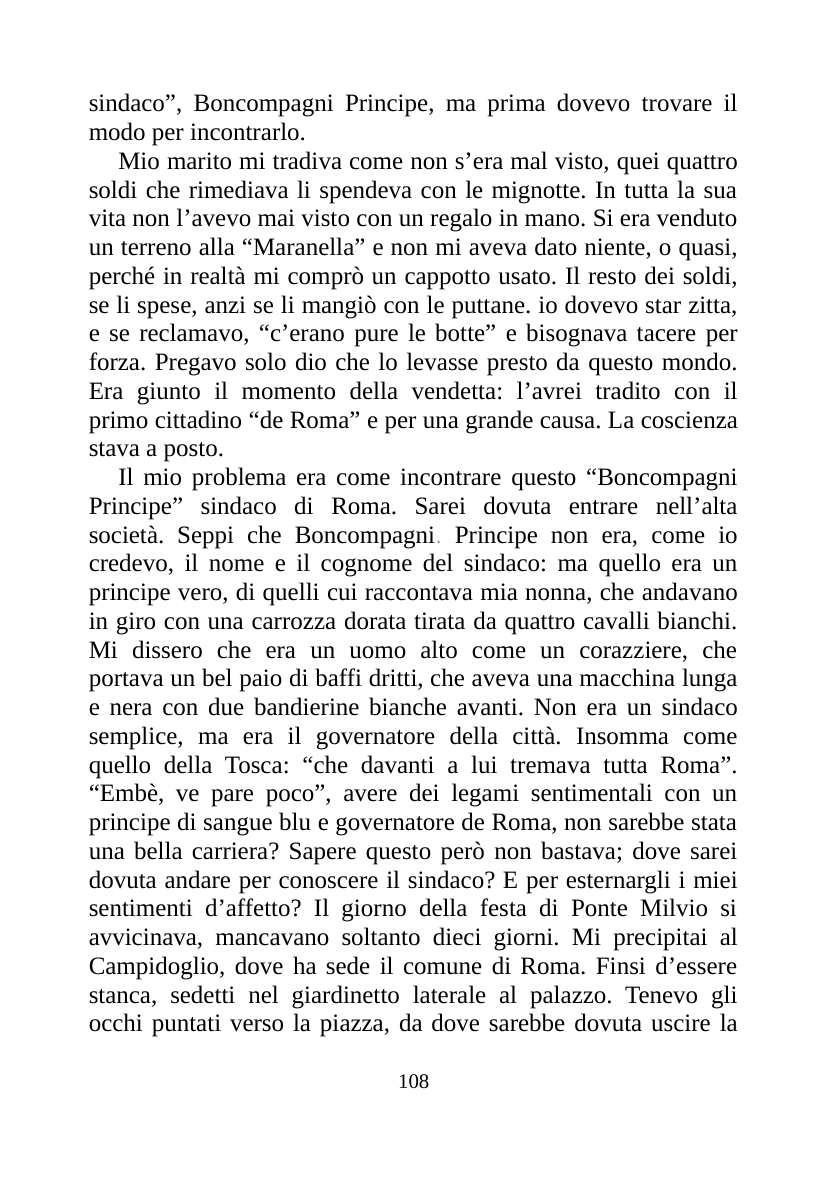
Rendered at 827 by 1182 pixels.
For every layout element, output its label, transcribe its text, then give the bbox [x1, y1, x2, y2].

text sindaco”, Boncompagni Principe, ma prima dovevo trovare il modo per incontrarlo. [88, 88, 738, 146]
text Mio marito mi tradiva come non s’era mal visto, quei quattro soldi che rimediava li spendeva con le mignotte. In tutta la sua vita non l’avevo mai visto con un regalo in mano. Si era venduto un terreno alla “Maranella” e non mi aveva dato niente, o quasi, perché in realtà mi comprò un cappotto usato. Il resto dei soldi, se li spese, anzi se li mangiò con le puttane. io dovevo star zitta, e se reclamavo, “c’erano pure le botte” e bisognava tacere per forza. Pregavo solo dio che lo levasse presto da questo mondo. Era giunto il momento della vendetta: l’avrei tradito con il primo cittadino “de Roma” e per una grande causa. La coscienza stava a posto. [88, 146, 738, 462]
text Il mio problema era come incontrare questo “Boncompagni Principe” sindaco di Roma. Sarei dovuta entrare nell’alta società. Seppi che Boncompagni. Principe non era, come io credevo, il nome e il cognome del sindaco: ma quello era un principe vero, di quelli cui raccontava mia nonna, che andavano in giro con una carrozza dorata tirata da quattro cavalli bianchi. Mi dissero che era un uomo alto come un corazziere, che portava un bel paio di baffi dritti, che aveva una macchina lunga e nera con due bandierine bianche avanti. Non era un sindaco semplice, ma era il governatore della città. Insomma come quello della Tosca: “che davanti a lui tremava tutta Roma”. “Embè, ve pare poco”, avere dei legami sentimentali con un principe di sangue blu e governatore de Roma, non sarebbe stata una bella carriera? Sapere questo però non bastava; dove sarei dovuta andare per conoscere il sindaco? E per esternargli i miei sentimenti d’affetto? Il giorno della festa di Ponte Milvio si avvicinava, mancavano soltanto dieci giorni. Mi precipitai al Campidoglio, dove ha sede il comune di Roma. Finsi d’essere stanca, sedetti nel giardinetto laterale al palazzo. Tenevo gli occhi puntati verso la piazza, da dove sarebbe dovuta uscire la [88, 462, 738, 1037]
